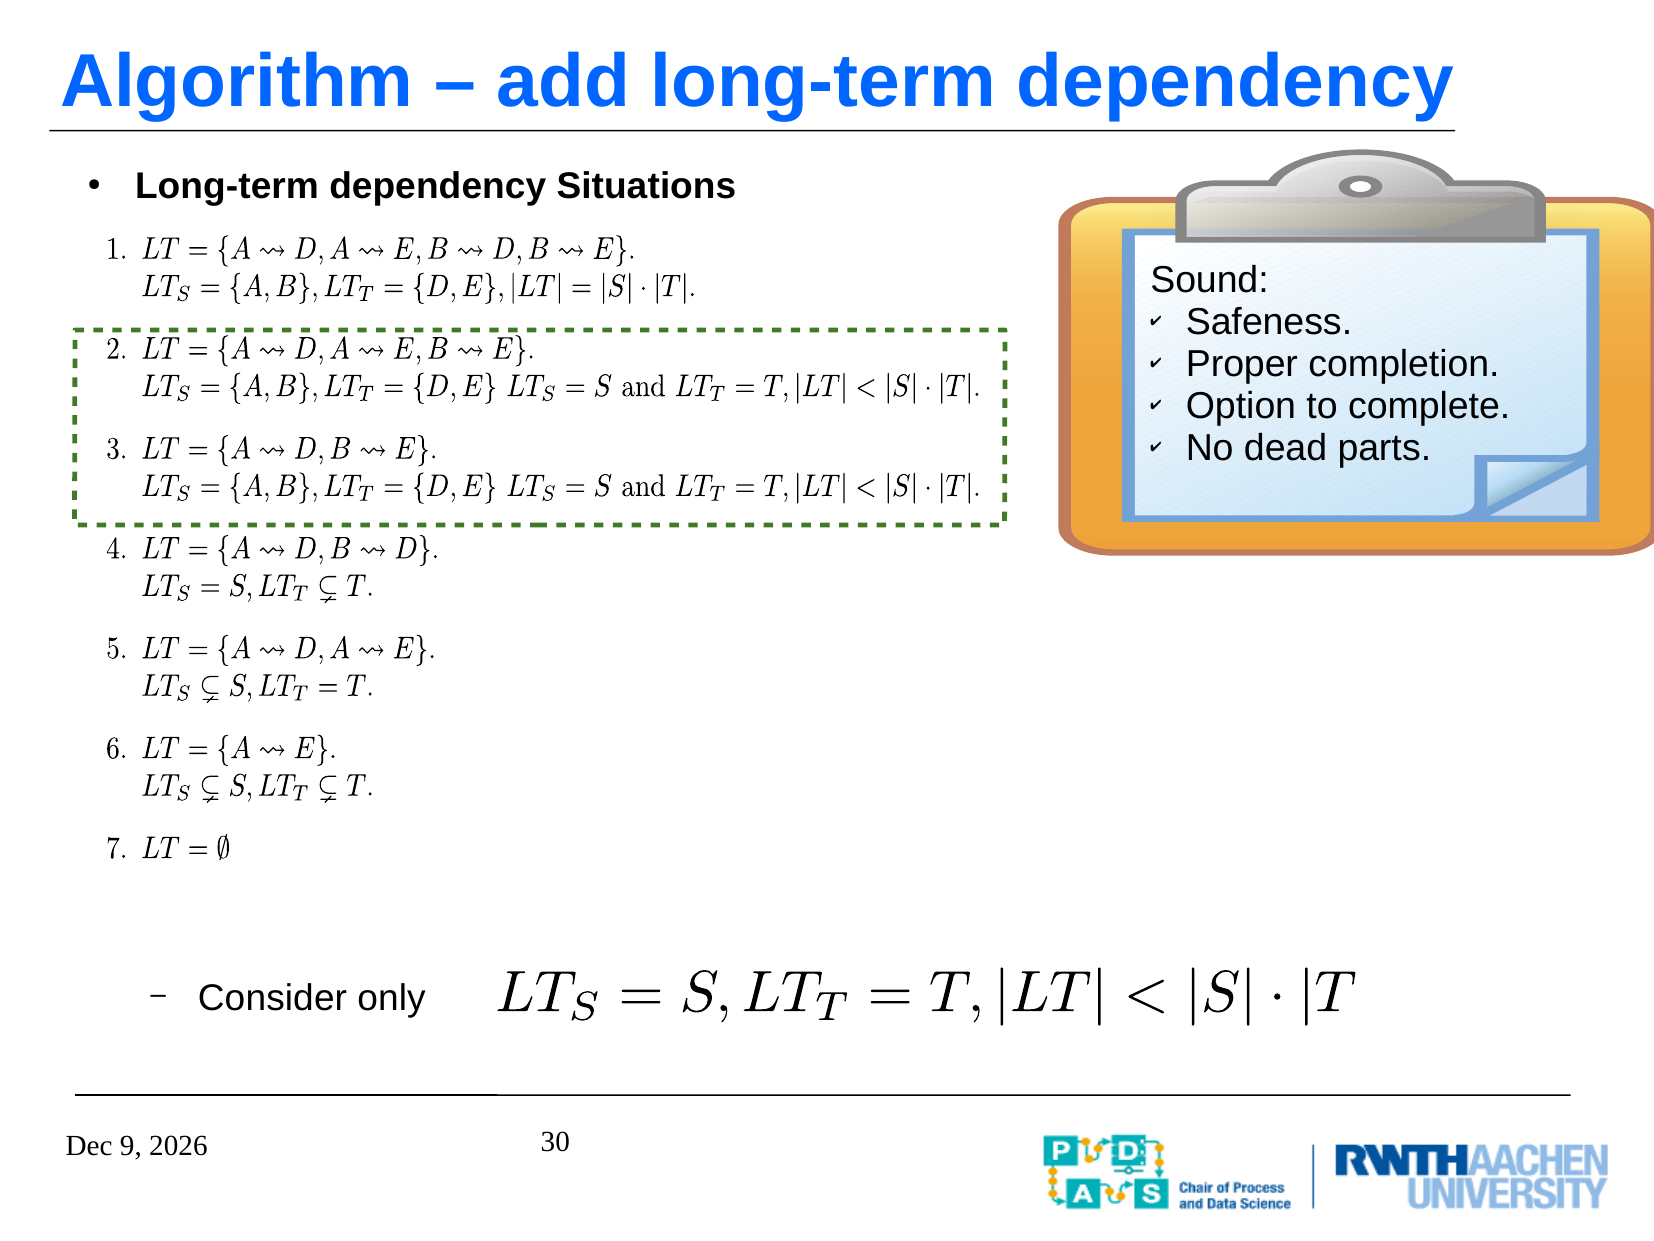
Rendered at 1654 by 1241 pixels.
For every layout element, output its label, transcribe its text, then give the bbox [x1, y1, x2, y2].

text_box [106, 235, 981, 861]
list Long-term dependency Situations Consider only [71, 165, 1006, 1021]
text_box Sound: Safeness. Proper completion. Option to complete. No dead parts. [1135, 251, 1571, 560]
title Algorithm – add long-term dependency [60, 30, 1549, 131]
picture [1005, 1090, 1647, 1241]
text_box [495, 967, 1357, 1026]
picture [925, 131, 1654, 574]
